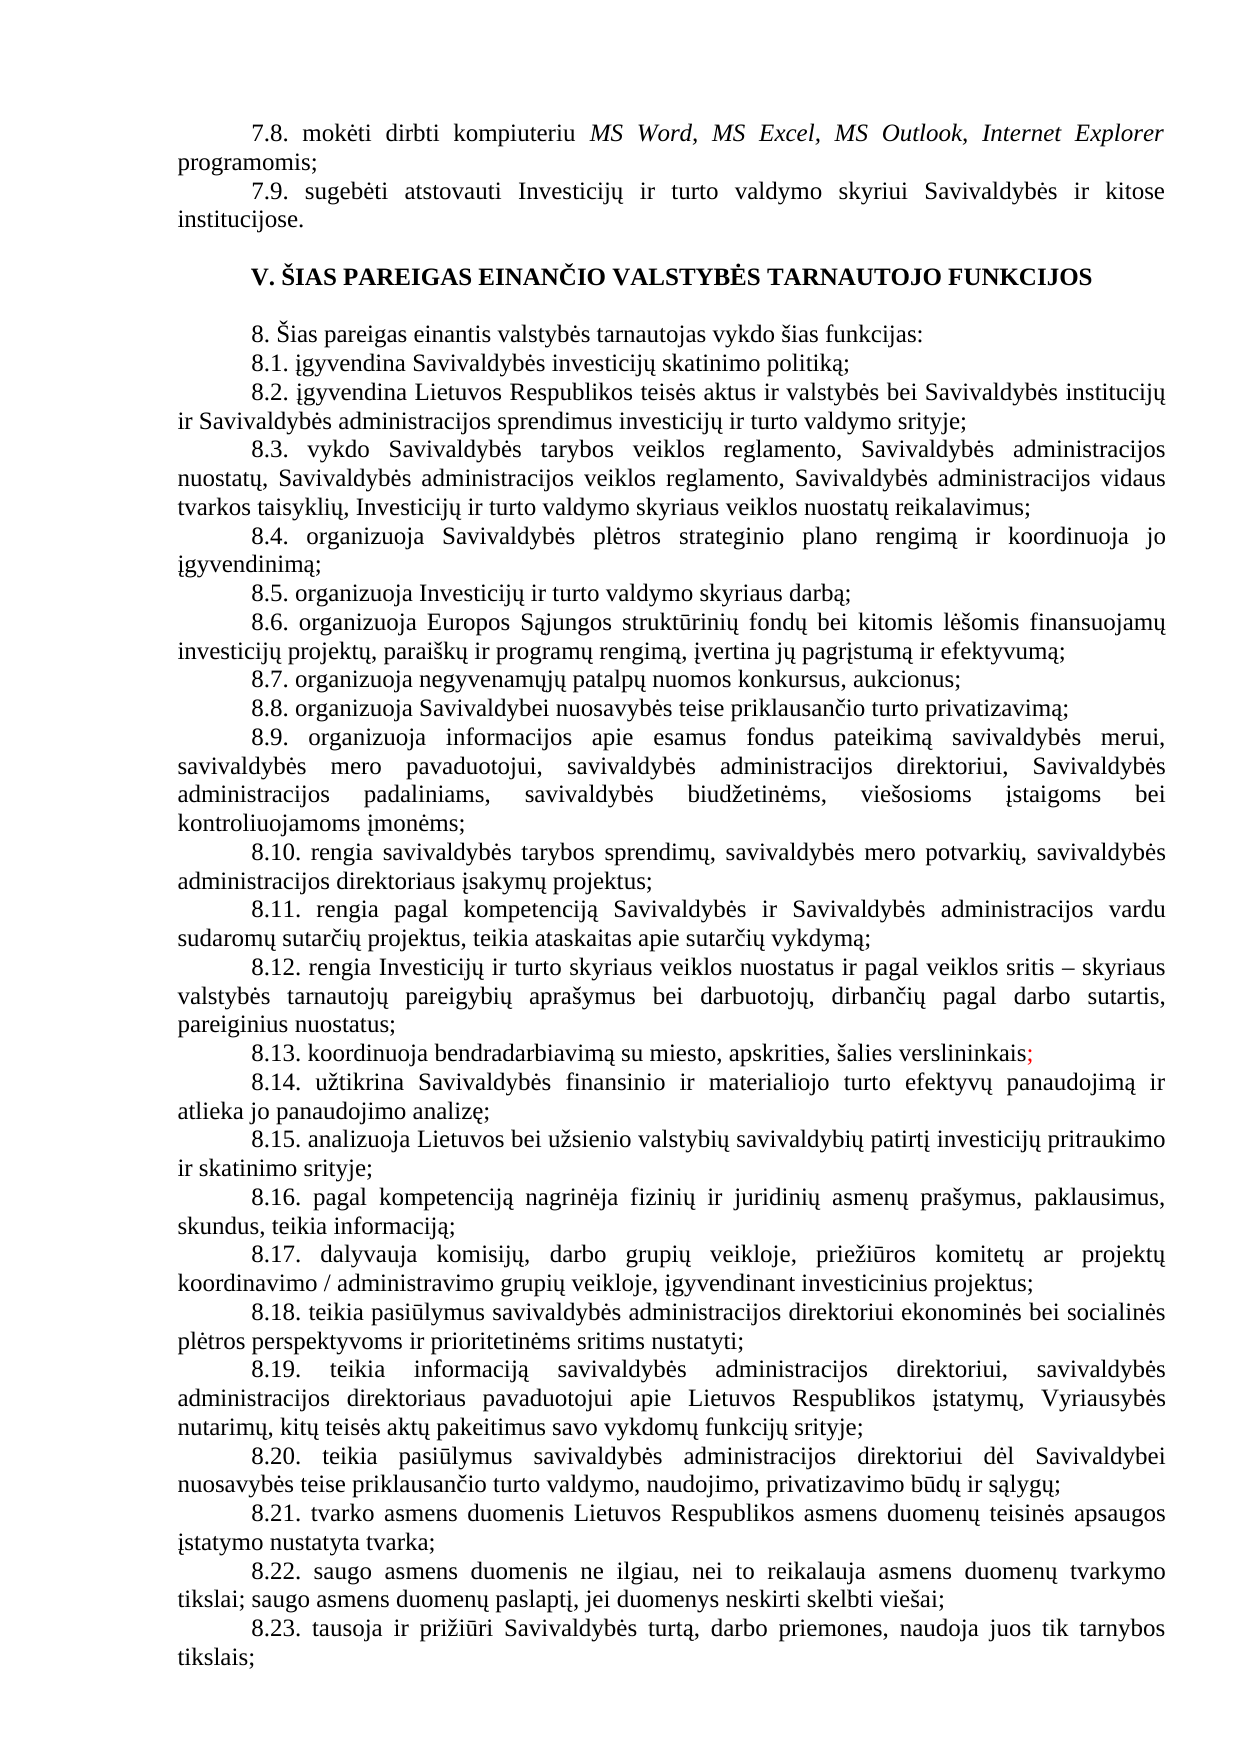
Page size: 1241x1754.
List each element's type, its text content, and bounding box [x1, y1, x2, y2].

text 8.21. tvarko asmens duomenis Lietuvos Respublikos asmens duomenų teisinės apsaugos įstatymo nustatyta tvarka; [177, 1498, 1167, 1556]
text 8.2. įgyvendina Lietuvos Respublikos teisės aktus ir valstybės bei Savivaldybės institucijų ir Savivaldybės administracijos sprendimus investicijų ir turto valdymo srityje; [177, 377, 1167, 434]
text 8.17. dalyvauja komisijų, darbo grupių veikloje, priežiūros komitetų ar projektų koordinavimo / administravimo grupių veikloje, įgyvendinant investicinius projektus; [177, 1239, 1167, 1297]
text 8. Šias pareigas einantis valstybės tarnautojas vykdo šias funkcijas: [177, 319, 1167, 348]
text 8.5. organizuoja Investicijų ir turto valdymo skyriaus darbą; [177, 578, 1167, 607]
text 8.20. teikia pasiūlymus savivaldybės administracijos direktoriui dėl Savivaldybei nuosavybės teise priklausančio turto valdymo, naudojimo, privatizavimo būdų ir sąlygų; [177, 1441, 1167, 1498]
text 8.3. vykdo Savivaldybės tarybos veiklos reglamento, Savivaldybės administracijos nuostatų, Savivaldybės administracijos veiklos reglamento, Savivaldybės administracijos vidaus tvarkos taisyklių, Investicijų ir turto valdymo skyriaus veiklos nuostatų reikalavimus; [177, 434, 1167, 521]
text 8.12. rengia Investicijų ir turto skyriaus veiklos nuostatus ir pagal veiklos sritis – skyriaus valstybės tarnautojų pareigybių aprašymus bei darbuotojų, dirbančių pagal darbo sutartis, pareiginius nuostatus; [177, 952, 1167, 1038]
text V. ŠIAS PAREIGAS EINANČIO VALSTYBĖS TARNAUTOJO FUNKCIJOS [177, 262, 1167, 291]
text 8.1. įgyvendina Savivaldybės investicijų skatinimo politiką; [177, 348, 1167, 377]
text 8.15. analizuoja Lietuvos bei užsienio valstybių savivaldybių patirtį investicijų pritraukimo ir skatinimo srityje; [177, 1124, 1167, 1182]
text 7.9. sugebėti atstovauti Investicijų ir turto valdymo skyriui Savivaldybės ir kitose institucijose. [177, 176, 1167, 233]
text 8.13. koordinuoja bendradarbiavimą su miesto, apskrities, šalies verslininkais; [177, 1038, 1167, 1067]
text 8.7. organizuoja negyvenamųjų patalpų nuomos konkursus, aukcionus; [177, 664, 1167, 693]
text 7.8. mokėti dirbti kompiuteriu MS Word, MS Excel, MS Outlook, Internet Explorer programomis; [177, 118, 1167, 176]
text 8.8. organizuoja Savivaldybei nuosavybės teise priklausančio turto privatizavimą; [177, 693, 1167, 722]
text 8.22. saugo asmens duomenis ne ilgiau, nei to reikalauja asmens duomenų tvarkymo tikslai; saugo asmens duomenų paslaptį, jei duomenys neskirti skelbti viešai; [177, 1556, 1167, 1613]
text 8.16. pagal kompetenciją nagrinėja fizinių ir juridinių asmenų prašymus, paklausimus, skundus, teikia informaciją; [177, 1182, 1167, 1239]
text 8.9. organizuoja informacijos apie esamus fondus pateikimą savivaldybės merui, savivaldybės mero pavaduotojui, savivaldybės administracijos direktoriui, Savivaldybės administracijos padaliniams, savivaldybės biudžetinėms, viešosioms įstaigoms bei kontroliuojamoms įmonėms; [177, 722, 1167, 837]
text 8.14. užtikrina Savivaldybės finansinio ir materialiojo turto efektyvų panaudojimą ir atlieka jo panaudojimo analizę; [177, 1067, 1167, 1124]
text 8.11. rengia pagal kompetenciją Savivaldybės ir Savivaldybės administracijos vardu sudaromų sutarčių projektus, teikia ataskaitas apie sutarčių vykdymą; [177, 894, 1167, 952]
text 8.4. organizuoja Savivaldybės plėtros strateginio plano rengimą ir koordinuoja jo įgyvendinimą; [177, 521, 1167, 578]
text 8.10. rengia savivaldybės tarybos sprendimų, savivaldybės mero potvarkių, savivaldybės administracijos direktoriaus įsakymų projektus; [177, 837, 1167, 894]
text 8.18. teikia pasiūlymus savivaldybės administracijos direktoriui ekonominės bei socialinės plėtros perspektyvoms ir prioritetinėms sritims nustatyti; [177, 1297, 1167, 1354]
text 8.6. organizuoja Europos Sąjungos struktūrinių fondų bei kitomis lėšomis finansuojamų investicijų projektų, paraiškų ir programų rengimą, įvertina jų pagrįstumą ir efektyvumą; [177, 607, 1167, 664]
text 8.19. teikia informaciją savivaldybės administracijos direktoriui, savivaldybės administracijos direktoriaus pavaduotojui apie Lietuvos Respublikos įstatymų, Vyriausybės nutarimų, kitų teisės aktų pakeitimus savo vykdomų funkcijų srityje; [177, 1354, 1167, 1441]
text 8.23. tausoja ir prižiūri Savivaldybės turtą, darbo priemones, naudoja juos tik tarnybos tikslais; [177, 1613, 1167, 1671]
